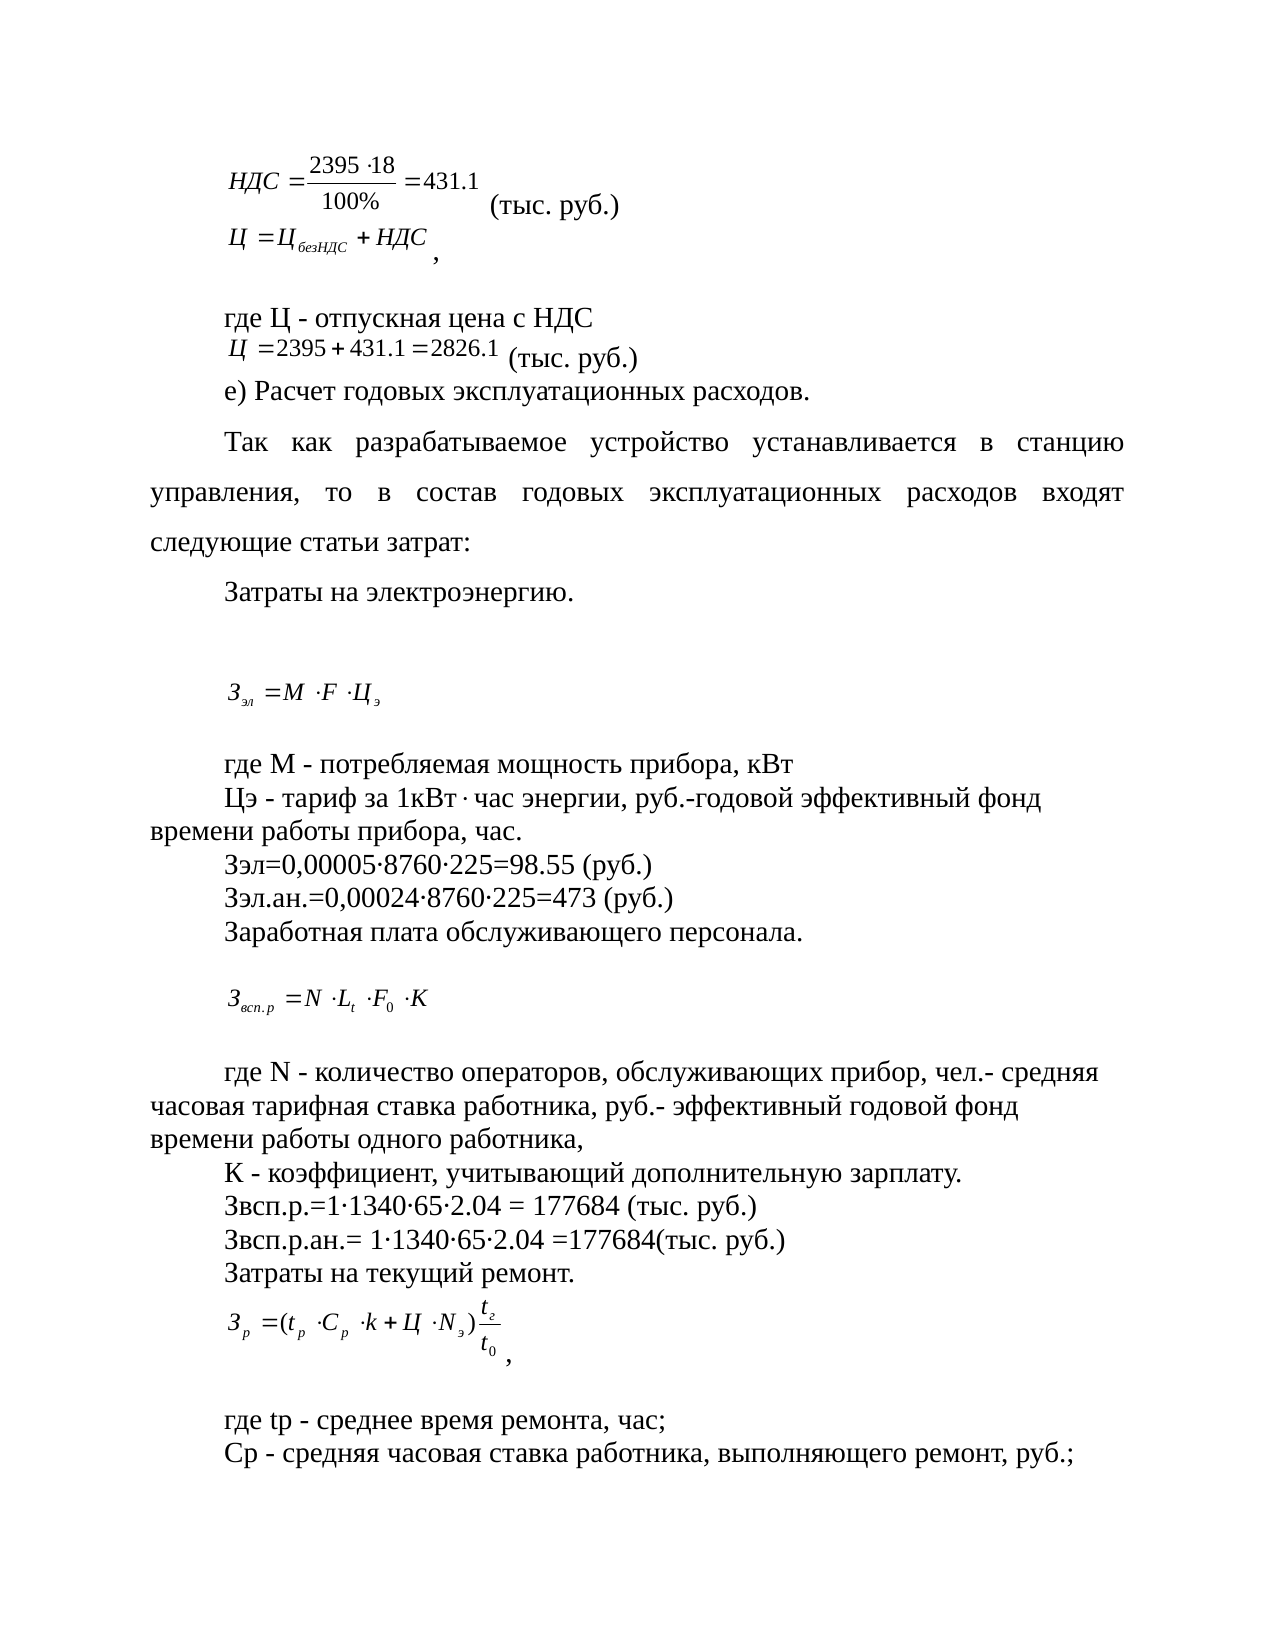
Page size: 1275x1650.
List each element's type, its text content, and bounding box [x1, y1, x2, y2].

text Заработная плата обслуживающего персонала. [150, 914, 1125, 948]
text Зэл=0,00005∙8760∙225=98.55 (руб.) [150, 847, 1125, 881]
text где N - количество операторов, обслуживающих прибор, чел.- средняя часовая тарифная ставка работника, руб.- эффективный годовой фонд времени работы одного работника, [150, 1054, 1125, 1155]
text Цэ - тариф за 1кВтчас энергии, руб.-годовой эффективный фонд времени работы прибора, час. [150, 780, 1125, 847]
text К - коэффициент, учитывающий дополнительную зарплату. [150, 1155, 1125, 1188]
text (тыс. руб.) [150, 150, 1125, 221]
text Звсп.р.ан.= 1∙1340∙65∙2.04 =177684(тыс. руб.) [150, 1222, 1125, 1256]
text где tp - среднее время ремонта, час; [150, 1402, 1125, 1435]
text где М - потребляемая мощность прибора, кВт [150, 746, 1125, 780]
text (тыс. руб.) [150, 334, 1125, 373]
text Так как разрабатываемое устройство устанавливается в станцию управления, то в состав годовых эксплуатационных расходов входят следующие статьи затрат: [150, 424, 1125, 558]
text Зэл.ан.=0,00024∙8760∙225=473 (руб.) [150, 881, 1125, 914]
text Ср - средняя часовая ставка работника, выполняющего ремонт, руб.; [150, 1435, 1125, 1469]
text е) Расчет годовых эксплуатационных расходов. [150, 373, 1125, 407]
text , [150, 1289, 1125, 1368]
text Звсп.р.=1∙1340∙65∙2.04 = 177684 (тыс. руб.) [150, 1188, 1125, 1222]
text Затраты на текущий ремонт. [150, 1256, 1125, 1289]
text Затраты на электроэнергию. [150, 574, 1125, 608]
text , [150, 221, 1125, 267]
text где Ц - отпускная цена с НДС [150, 300, 1125, 334]
